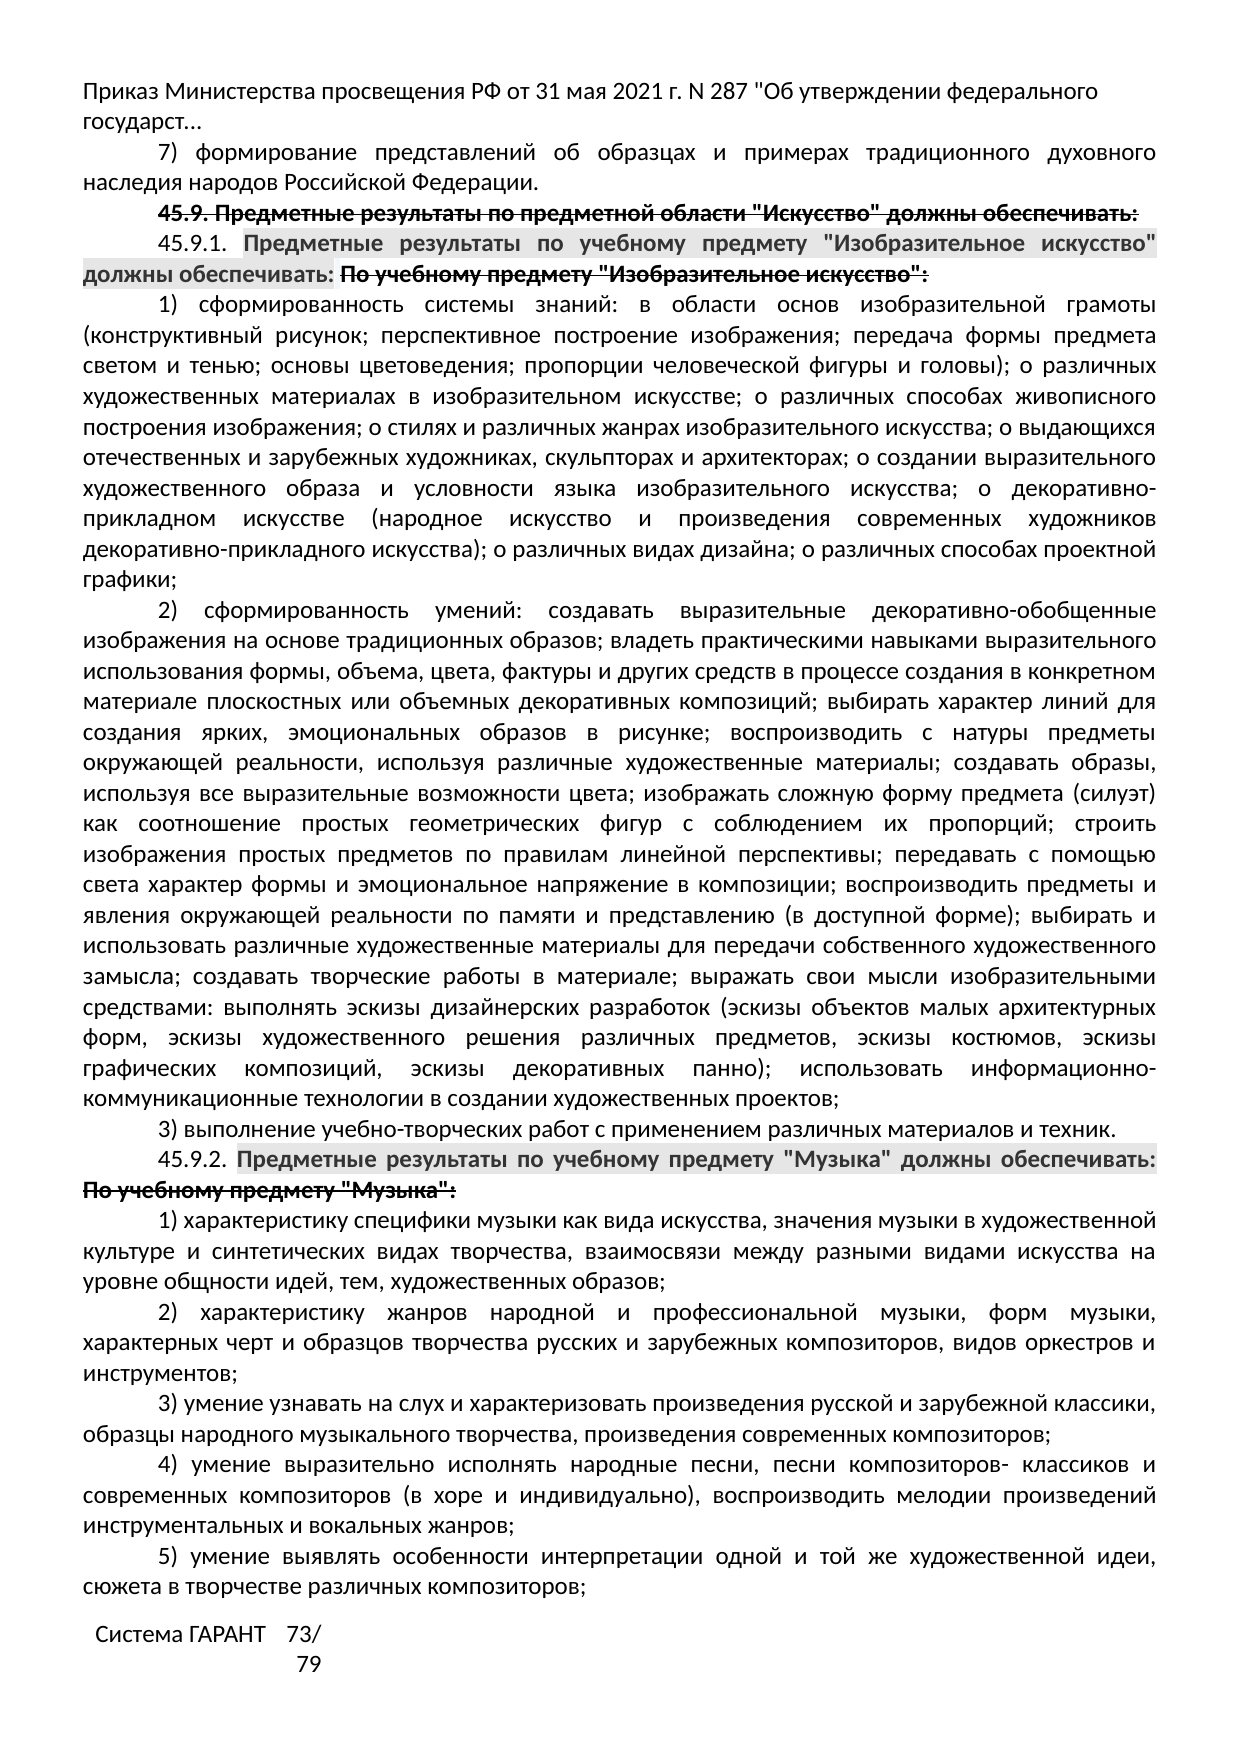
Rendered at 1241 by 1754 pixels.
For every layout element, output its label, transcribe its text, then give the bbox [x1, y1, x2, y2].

text 3) умение узнавать на слух и характеризовать произведения русской и зарубежной классики, образцы народного музыкального творчества, произведения современных композиторов; [83, 1387, 1157, 1448]
text 2) характеристику жанров народной и профессиональной музыки, форм музыки, характерных черт и образцов творчества русских и зарубежных композиторов, видов оркестров и инструментов; [83, 1296, 1157, 1387]
text 4) умение выразительно исполнять народные песни, песни композиторов- классиков и современных композиторов (в хоре и индивидуально), воспроизводить мелодии произведений инструментальных и вокальных жанров; [83, 1448, 1157, 1540]
text 5) умение выявлять особенности интерпретации одной и той же художественной идеи, сюжета в творчестве различных композиторов; [83, 1540, 1157, 1601]
text 2) сформированность умений: создавать выразительные декоративно-обобщенные изображения на основе традиционных образов; владеть практическими навыками выразительного использования формы, объема, цвета, фактуры и других средств в процессе создания в конкретном материале плоскостных или объемных декоративных композиций; выбирать характер линий для создания ярких, эмоциональных образов в рисунке; воспроизводить с натуры предметы окружающей реальности, используя различные художественные материалы; создавать образы, используя все выразительные возможности цвета; изображать сложную форму предмета (силуэт) как соотношение простых геометрических фигур с соблюдением их пропорций; строить изображения простых предметов по правилам линейной перспективы; передавать с помощью света характер формы и эмоциональное напряжение в композиции; воспроизводить предметы и явления окружающей реальности по памяти и представлению (в доступной форме); выбирать и использовать различные художественные материалы для передачи собственного художественного замысла; создавать творческие работы в материале; выражать свои мысли изобразительными средствами: выполнять эскизы дизайнерских разработок (эскизы объектов малых архитектурных форм, эскизы художественного решения различных предметов, эскизы костюмов, эскизы графических композиций, эскизы декоративных панно); использовать информационно-коммуникационные технологии в создании художественных проектов; [83, 594, 1157, 1113]
text 45.9.2. Предметные результаты по учебному предмету "Музыка" должны обеспечивать: По учебному предмету "Музыка": [83, 1143, 1157, 1204]
text 3) выполнение учебно-творческих работ с применением различных материалов и техник. [83, 1113, 1157, 1143]
text 7) формирование представлений об образцах и примерах традиционного духовного наследия народов Российской Федерации. [83, 136, 1157, 197]
text 1) сформированность системы знаний: в области основ изобразительной грамоты (конструктивный рисунок; перспективное построение изображения; передача формы предмета светом и тенью; основы цветоведения; пропорции человеческой фигуры и головы); о различных художественных материалах в изобразительном искусстве; о различных способах живописного построения изображения; о стилях и различных жанрах изобразительного искусства; о выдающихся отечественных и зарубежных художниках, скульпторах и архитекторах; о создании выразительного художественного образа и условности языка изобразительного искусства; о декоративно-прикладном искусстве (народное искусство и произведения современных художников декоративно-прикладного искусства); о различных видах дизайна; о различных способах проектной графики; [83, 289, 1157, 594]
text 45.9.1. Предметные результаты по учебному предмету "Изобразительное искусство" должны обеспечивать: По учебному предмету "Изобразительное искусство": [83, 228, 1157, 289]
text 45.9. Предметные результаты по предметной области "Искусство" должны обеспечивать: [83, 197, 1157, 228]
text 1) характеристику специфики музыки как вида искусства, значения музыки в художественной культуре и синтетических видах творчества, взаимосвязи между разными видами искусства на уровне общности идей, тем, художественных образов; [83, 1204, 1157, 1296]
